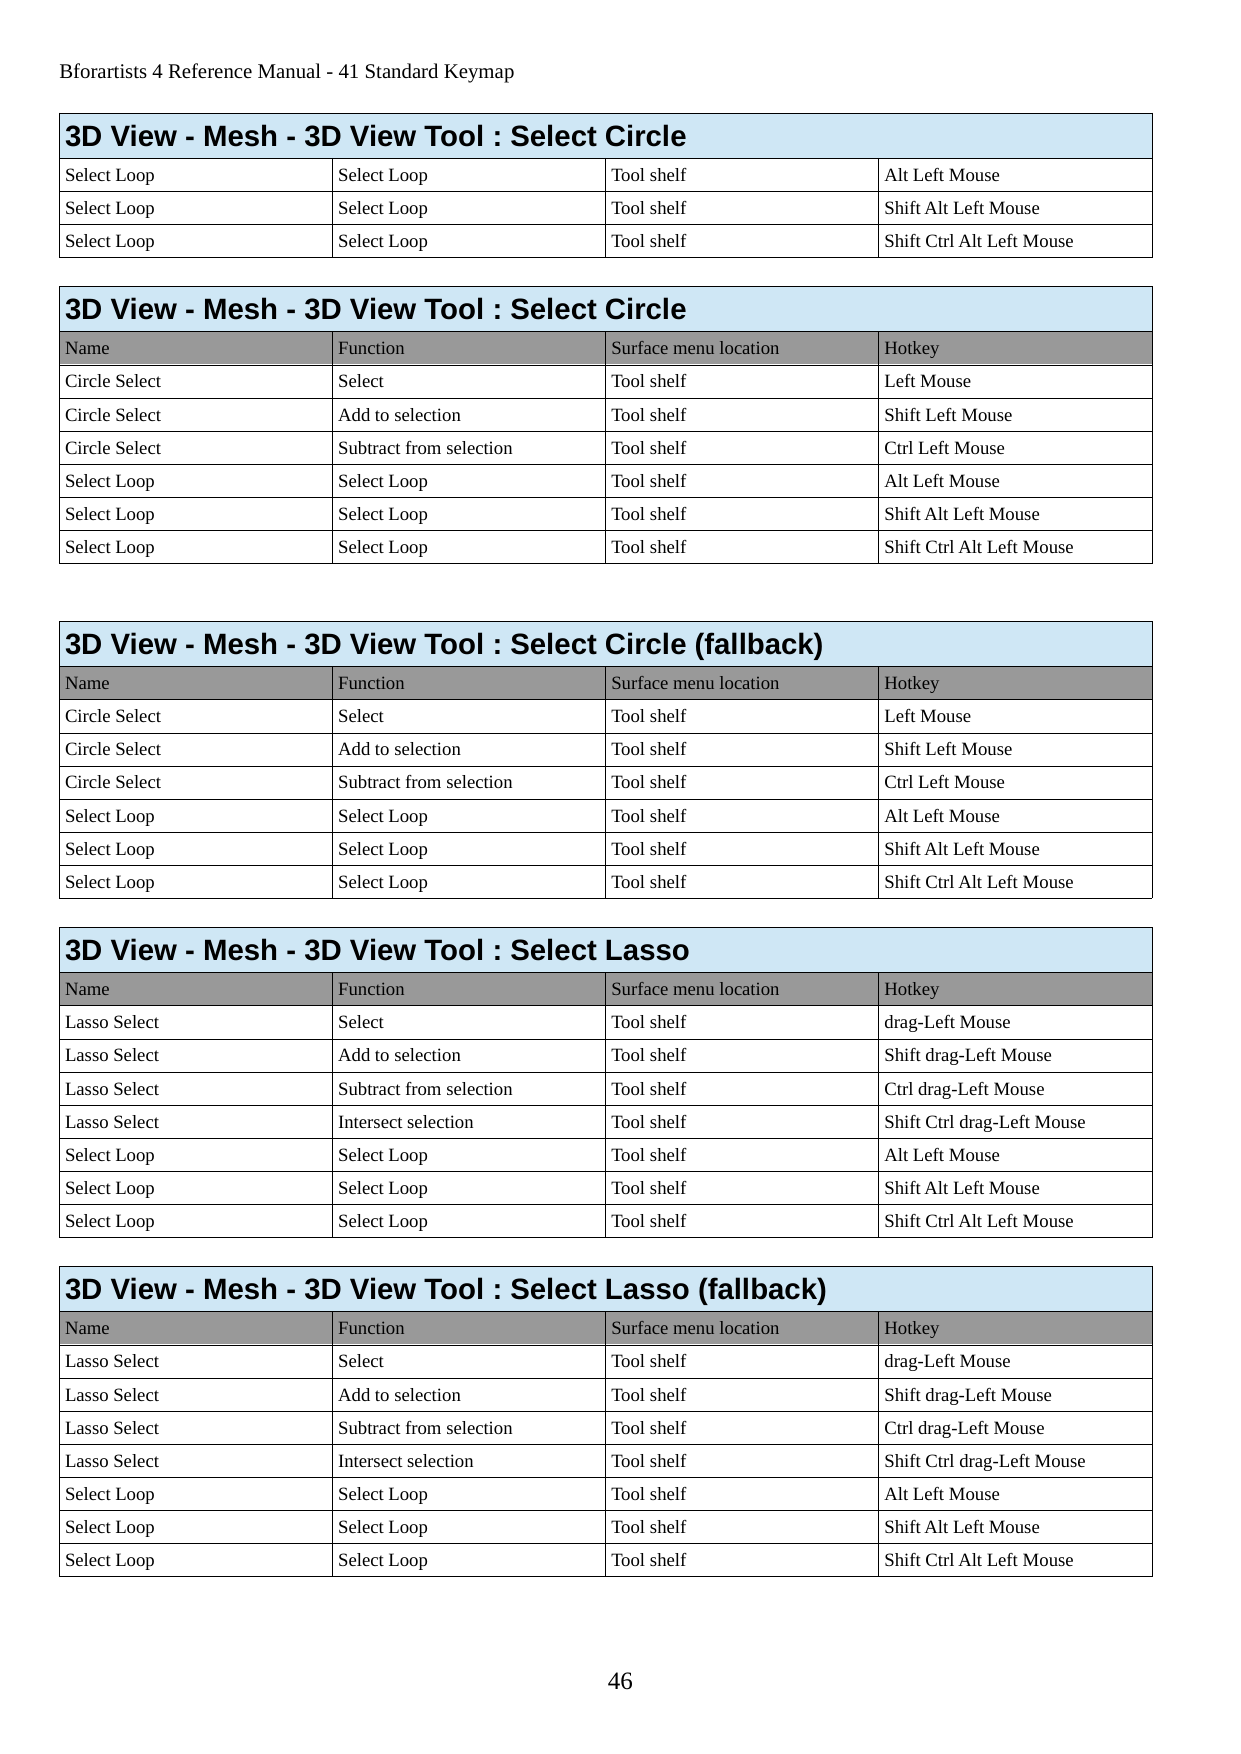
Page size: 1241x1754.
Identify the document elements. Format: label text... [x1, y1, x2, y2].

table_cell Select Loop [60, 1478, 332, 1510]
table_cell Name [60, 1312, 332, 1344]
table_cell Tool shelf [606, 159, 878, 191]
table_cell Select Loop [60, 192, 332, 224]
table_cell Tool shelf [606, 1106, 878, 1138]
table_cell Lasso Select [60, 1445, 332, 1477]
table_cell Shift Alt Left Mouse [879, 1172, 1152, 1204]
table_cell Lasso Select [60, 1073, 332, 1105]
table_cell Tool shelf [606, 1478, 878, 1510]
table_cell Shift drag-Left Mouse [879, 1040, 1152, 1072]
table_cell Tool shelf [606, 1445, 878, 1477]
table_cell Select Loop [333, 531, 605, 563]
table_cell Hotkey [879, 1312, 1152, 1344]
table_cell Select Loop [333, 498, 605, 530]
table_cell Tool shelf [606, 1379, 878, 1411]
table_cell Tool shelf [606, 1346, 878, 1378]
table_cell Select Loop [60, 225, 332, 257]
table_cell Hotkey [879, 667, 1152, 699]
table_cell Tool shelf [606, 192, 878, 224]
table_cell Shift Left Mouse [879, 734, 1152, 766]
table_cell Left Mouse [879, 700, 1152, 732]
table_cell Tool shelf [606, 1544, 878, 1576]
table_cell Tool shelf [606, 700, 878, 732]
table_cell drag-Left Mouse [879, 1006, 1152, 1038]
table_cell Left Mouse [879, 366, 1152, 398]
table_cell Circle Select [60, 700, 332, 732]
table_cell Select Loop [333, 1205, 605, 1237]
table_cell Shift Ctrl Alt Left Mouse [879, 1544, 1152, 1576]
table_cell Shift Left Mouse [879, 399, 1152, 431]
table_cell Lasso Select [60, 1006, 332, 1038]
table_cell Shift Alt Left Mouse [879, 833, 1152, 865]
table_cell Select [333, 1346, 605, 1378]
table_cell Name [60, 332, 332, 364]
table_cell Alt Left Mouse [879, 465, 1152, 497]
table_cell Name [60, 973, 332, 1005]
table_cell Select Loop [60, 866, 332, 898]
table_cell Select Loop [60, 465, 332, 497]
table_cell Ctrl drag-Left Mouse [879, 1412, 1152, 1444]
table_cell Add to selection [333, 734, 605, 766]
table_cell Tool shelf [606, 498, 878, 530]
table_cell Add to selection [333, 399, 605, 431]
table_cell Shift drag-Left Mouse [879, 1379, 1152, 1411]
table_cell Select Loop [60, 1205, 332, 1237]
table_cell Lasso Select [60, 1040, 332, 1072]
table_cell Shift Ctrl Alt Left Mouse [879, 866, 1152, 898]
table_cell Select Loop [333, 1544, 605, 1576]
table_cell Lasso Select [60, 1379, 332, 1411]
table_cell Tool shelf [606, 225, 878, 257]
table_cell Subtract from selection [333, 1073, 605, 1105]
table_cell Tool shelf [606, 366, 878, 398]
table_cell Tool shelf [606, 866, 878, 898]
table_header 3D View - Mesh - 3D View Tool : Select Circle [60, 114, 1152, 158]
table_cell Tool shelf [606, 432, 878, 464]
table_cell Surface menu location [606, 667, 878, 699]
table_cell Shift Ctrl drag-Left Mouse [879, 1445, 1152, 1477]
table_cell Select Loop [60, 531, 332, 563]
table_cell Tool shelf [606, 1006, 878, 1038]
table_cell Tool shelf [606, 1040, 878, 1072]
table_cell Ctrl Left Mouse [879, 432, 1152, 464]
table_cell Select Loop [333, 833, 605, 865]
table_cell Lasso Select [60, 1412, 332, 1444]
table_cell Select [333, 366, 605, 398]
table_cell Tool shelf [606, 1172, 878, 1204]
table_cell drag-Left Mouse [879, 1346, 1152, 1378]
table_cell Alt Left Mouse [879, 800, 1152, 832]
table_cell Select Loop [333, 866, 605, 898]
table_cell Select Loop [333, 225, 605, 257]
table_cell Name [60, 667, 332, 699]
table_cell Function [333, 1312, 605, 1344]
table_cell Tool shelf [606, 1139, 878, 1171]
table_cell Add to selection [333, 1379, 605, 1411]
table_cell Select Loop [60, 1172, 332, 1204]
table_cell Shift Ctrl Alt Left Mouse [879, 1205, 1152, 1237]
table_cell Hotkey [879, 973, 1152, 1005]
table_cell Select Loop [333, 192, 605, 224]
table_cell Select Loop [333, 1139, 605, 1171]
table_cell Lasso Select [60, 1346, 332, 1378]
table_cell Select Loop [333, 1478, 605, 1510]
table_cell Tool shelf [606, 1412, 878, 1444]
table_cell Alt Left Mouse [879, 1478, 1152, 1510]
table_cell Shift Alt Left Mouse [879, 498, 1152, 530]
table_cell Ctrl Left Mouse [879, 767, 1152, 799]
table_cell Intersect selection [333, 1106, 605, 1138]
table_cell Ctrl drag-Left Mouse [879, 1073, 1152, 1105]
table_cell Function [333, 973, 605, 1005]
table_cell Select Loop [60, 1511, 332, 1543]
table_cell Function [333, 667, 605, 699]
table_cell Shift Ctrl Alt Left Mouse [879, 225, 1152, 257]
table_cell Surface menu location [606, 1312, 878, 1344]
table_cell Function [333, 332, 605, 364]
table_header 3D View - Mesh - 3D View Tool : Select Lasso (fallback) [60, 1267, 1152, 1311]
table_cell Shift Alt Left Mouse [879, 1511, 1152, 1543]
table_cell Shift Ctrl Alt Left Mouse [879, 531, 1152, 563]
table_cell Select Loop [60, 833, 332, 865]
table_cell Shift Ctrl drag-Left Mouse [879, 1106, 1152, 1138]
table_cell Circle Select [60, 366, 332, 398]
table_cell Intersect selection [333, 1445, 605, 1477]
table_cell Circle Select [60, 399, 332, 431]
table_cell Tool shelf [606, 734, 878, 766]
table_cell Tool shelf [606, 1511, 878, 1543]
table_cell Select Loop [60, 159, 332, 191]
table_cell Shift Alt Left Mouse [879, 192, 1152, 224]
table_cell Tool shelf [606, 1073, 878, 1105]
table_cell Subtract from selection [333, 432, 605, 464]
table_cell Select Loop [60, 498, 332, 530]
table_header 3D View - Mesh - 3D View Tool : Select Circle (fallback) [60, 622, 1152, 666]
table_cell Tool shelf [606, 399, 878, 431]
table_header 3D View - Mesh - 3D View Tool : Select Circle [60, 287, 1152, 331]
table_cell Tool shelf [606, 800, 878, 832]
table_header 3D View - Mesh - 3D View Tool : Select Lasso [60, 928, 1152, 972]
table_cell Alt Left Mouse [879, 1139, 1152, 1171]
table_cell Circle Select [60, 767, 332, 799]
table_cell Select Loop [333, 1511, 605, 1543]
table_cell Add to selection [333, 1040, 605, 1072]
table_cell Select Loop [60, 1544, 332, 1576]
table_cell Circle Select [60, 432, 332, 464]
table_cell Hotkey [879, 332, 1152, 364]
table_cell Surface menu location [606, 332, 878, 364]
table_cell Select Loop [60, 800, 332, 832]
table_cell Tool shelf [606, 1205, 878, 1237]
table_cell Surface menu location [606, 973, 878, 1005]
table_cell Select [333, 700, 605, 732]
table_cell Tool shelf [606, 767, 878, 799]
table_cell Select Loop [333, 1172, 605, 1204]
table_cell Select Loop [60, 1139, 332, 1171]
table_cell Alt Left Mouse [879, 159, 1152, 191]
table_cell Subtract from selection [333, 1412, 605, 1444]
table_cell Tool shelf [606, 833, 878, 865]
table_cell Subtract from selection [333, 767, 605, 799]
table_cell Tool shelf [606, 531, 878, 563]
table_cell Tool shelf [606, 465, 878, 497]
table_cell Select Loop [333, 159, 605, 191]
table_cell Circle Select [60, 734, 332, 766]
table_cell Select Loop [333, 465, 605, 497]
table_cell Select Loop [333, 800, 605, 832]
table_cell Select [333, 1006, 605, 1038]
table_cell Lasso Select [60, 1106, 332, 1138]
